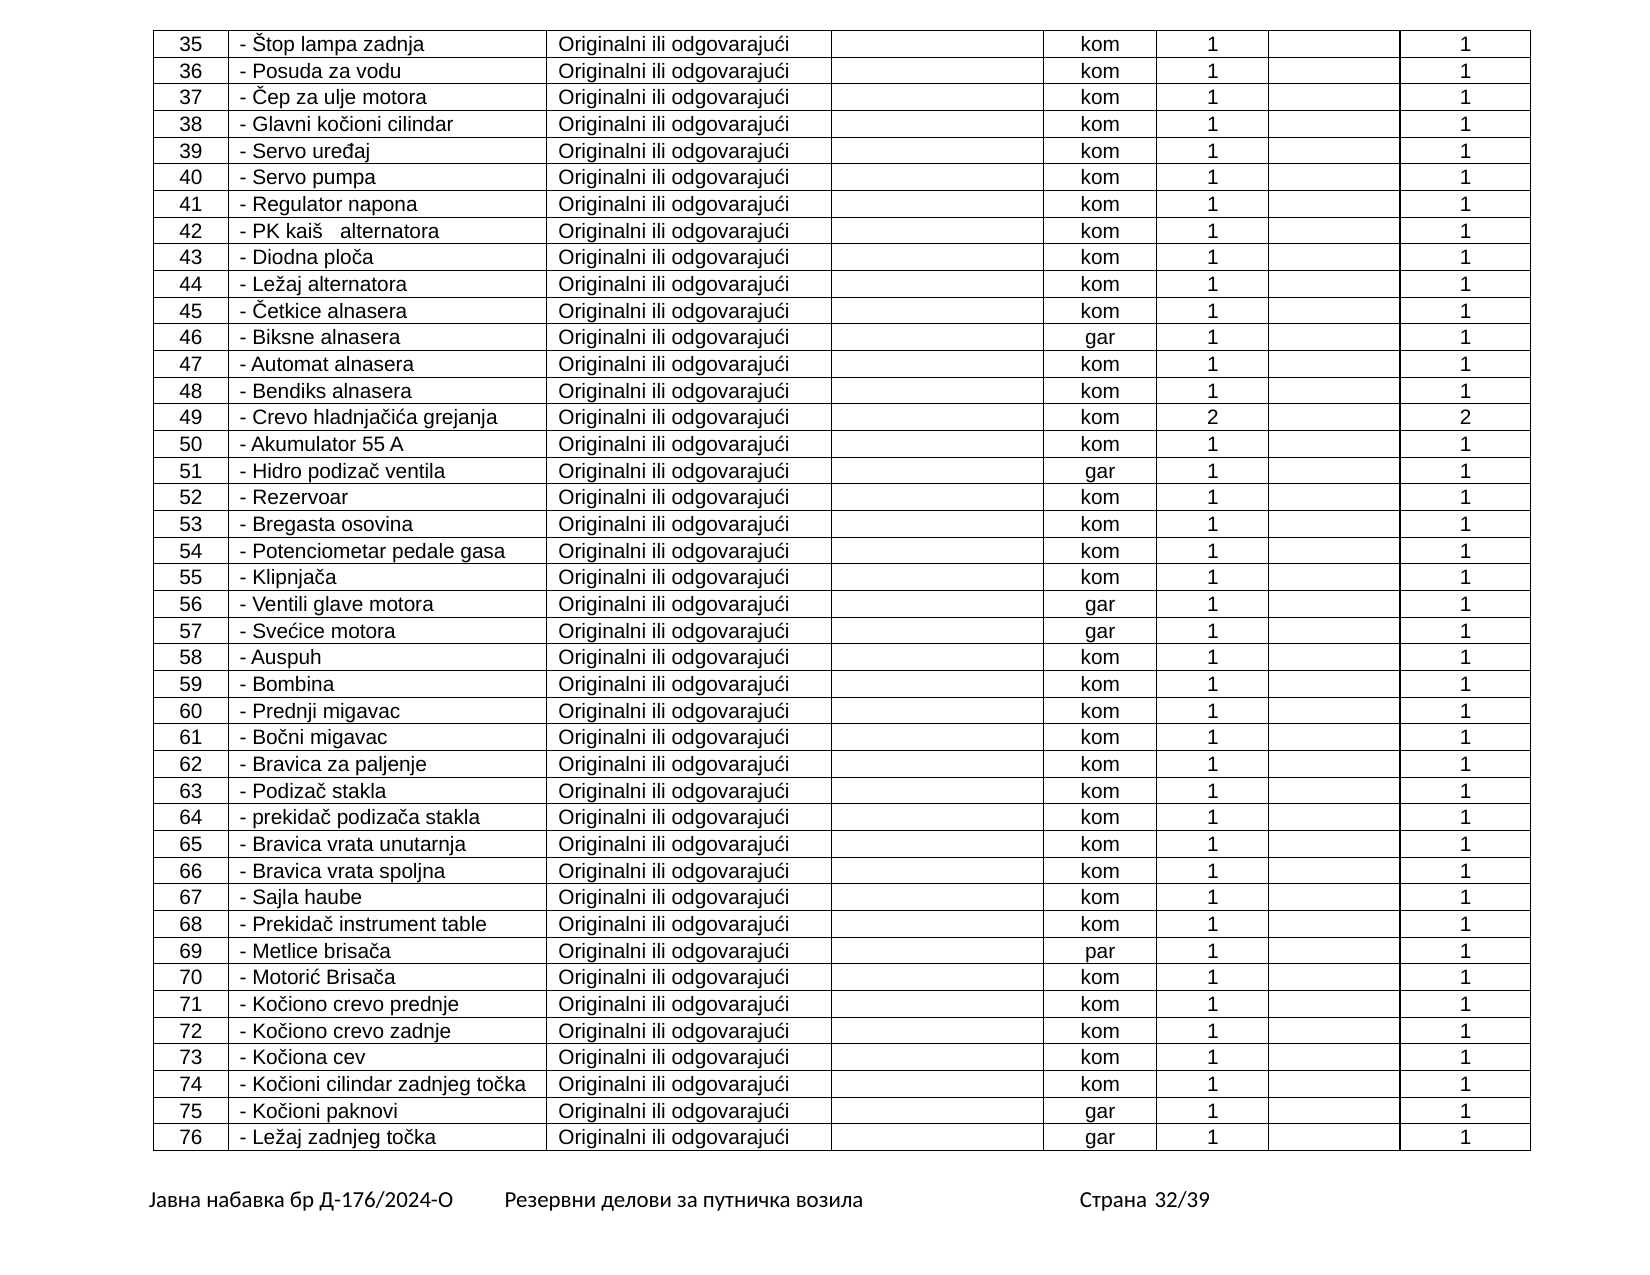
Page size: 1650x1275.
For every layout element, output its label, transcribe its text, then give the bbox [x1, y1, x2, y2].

table_cell 1 [1401, 31, 1530, 57]
table_cell - Bravica vrata unutarnja [229, 831, 546, 857]
table_cell 1 [1401, 964, 1530, 990]
table_cell 1 [1401, 1044, 1530, 1070]
table_cell kom [1044, 431, 1156, 457]
table_cell 47 [154, 351, 228, 377]
table_cell 38 [154, 111, 228, 137]
table_cell [1269, 1044, 1399, 1070]
table_cell kom [1044, 271, 1156, 297]
table_cell [1269, 698, 1399, 723]
table_cell 1 [1401, 324, 1530, 350]
table_cell kom [1044, 751, 1156, 777]
table_cell [1269, 138, 1399, 163]
table_cell kom [1044, 671, 1156, 697]
table_cell Originalni ili odgovarajući [547, 591, 831, 617]
table_cell 1 [1157, 298, 1268, 323]
table_cell 1 [1157, 564, 1268, 590]
table_cell [832, 671, 1043, 697]
table_cell 1 [1157, 1018, 1268, 1043]
table_cell [832, 991, 1043, 1017]
table_cell 1 [1401, 1098, 1530, 1123]
table_cell 45 [154, 298, 228, 323]
table_cell Originalni ili odgovarajući [547, 378, 831, 403]
table_cell 1 [1401, 84, 1530, 110]
table_cell kom [1044, 378, 1156, 403]
table_cell 1 [1401, 298, 1530, 323]
table_cell 1 [1401, 1071, 1530, 1097]
table_cell kom [1044, 58, 1156, 83]
table_cell [1269, 191, 1399, 217]
table_cell Originalni ili odgovarajući [547, 404, 831, 430]
table_cell 54 [154, 538, 228, 563]
table_cell 51 [154, 458, 228, 483]
table_cell - Servo uređaj [229, 138, 546, 163]
table_cell [1269, 751, 1399, 777]
table_cell - Akumulator 55 A [229, 431, 546, 457]
table_cell 68 [154, 911, 228, 937]
table_cell 60 [154, 698, 228, 723]
table_cell 40 [154, 164, 228, 190]
table_cell [1269, 938, 1399, 963]
table_cell Originalni ili odgovarajući [547, 1098, 831, 1123]
table_cell - Ležaj zadnjeg točka [229, 1124, 546, 1150]
table_cell 62 [154, 751, 228, 777]
table_cell Originalni ili odgovarajući [547, 938, 831, 963]
table_cell 1 [1401, 351, 1530, 377]
table_cell kom [1044, 724, 1156, 750]
table_cell [1269, 164, 1399, 190]
table_cell Originalni ili odgovarajući [547, 698, 831, 723]
table_cell kom [1044, 644, 1156, 670]
table_cell - Posuda za vodu [229, 58, 546, 83]
table_cell 1 [1401, 191, 1530, 217]
table_cell - Podizač stakla [229, 778, 546, 803]
table_cell 50 [154, 431, 228, 457]
table_cell [1269, 351, 1399, 377]
table_cell 1 [1401, 911, 1530, 937]
table_cell 1 [1157, 271, 1268, 297]
table_cell kom [1044, 538, 1156, 563]
table_cell 1 [1401, 751, 1530, 777]
table_cell [832, 804, 1043, 830]
table_cell 42 [154, 218, 228, 243]
table_cell - Bombina [229, 671, 546, 697]
table_cell 1 [1157, 964, 1268, 990]
table_cell [832, 1071, 1043, 1097]
table_cell kom [1044, 111, 1156, 137]
table_cell gar [1044, 1124, 1156, 1150]
table_cell [832, 831, 1043, 857]
table_cell 1 [1157, 1098, 1268, 1123]
table_cell 64 [154, 804, 228, 830]
table_cell 1 [1157, 1124, 1268, 1150]
table_cell Originalni ili odgovarajući [547, 431, 831, 457]
table_cell [832, 511, 1043, 537]
table_cell [1269, 458, 1399, 483]
table_cell - Potenciometar pedale gasa [229, 538, 546, 563]
table_cell [832, 431, 1043, 457]
table_cell - PK kaiš alternatora [229, 218, 546, 243]
table_cell par [1044, 938, 1156, 963]
table_cell 1 [1157, 138, 1268, 163]
table_cell Originalni ili odgovarajući [547, 351, 831, 377]
table_cell [1269, 911, 1399, 937]
table_cell - Prekidač instrument table [229, 911, 546, 937]
table_cell 57 [154, 618, 228, 643]
table_cell 46 [154, 324, 228, 350]
table_cell Originalni ili odgovarajući [547, 298, 831, 323]
table_cell - Bočni migavac [229, 724, 546, 750]
table_cell [1269, 671, 1399, 697]
table_cell 1 [1157, 591, 1268, 617]
table_cell [1269, 964, 1399, 990]
table_cell kom [1044, 298, 1156, 323]
table_cell [1269, 1018, 1399, 1043]
table_cell 1 [1401, 484, 1530, 510]
table_cell Originalni ili odgovarajući [547, 618, 831, 643]
table_cell gar [1044, 458, 1156, 483]
table_cell - Diodna ploča [229, 244, 546, 270]
table_cell kom [1044, 244, 1156, 270]
table_cell [832, 644, 1043, 670]
table_cell kom [1044, 164, 1156, 190]
table_cell kom [1044, 778, 1156, 803]
table_cell [1269, 564, 1399, 590]
table_cell 1 [1401, 698, 1530, 723]
table_cell kom [1044, 858, 1156, 883]
table_cell [1269, 884, 1399, 910]
table_cell - Automat alnasera [229, 351, 546, 377]
table_cell 1 [1157, 698, 1268, 723]
table_cell - Četkice alnasera [229, 298, 546, 323]
table_cell - Auspuh [229, 644, 546, 670]
table_cell 1 [1401, 618, 1530, 643]
table_cell 1 [1157, 431, 1268, 457]
table_cell kom [1044, 991, 1156, 1017]
table_cell 1 [1157, 351, 1268, 377]
table_cell [832, 1124, 1043, 1150]
table_cell 1 [1157, 31, 1268, 57]
table_cell [832, 1098, 1043, 1123]
table_cell [1269, 484, 1399, 510]
table_cell 1 [1157, 218, 1268, 243]
table_cell - Kočiona cev [229, 1044, 546, 1070]
table_cell 52 [154, 484, 228, 510]
table_cell Originalni ili odgovarajući [547, 671, 831, 697]
table_cell kom [1044, 191, 1156, 217]
table_cell [832, 884, 1043, 910]
table_cell 41 [154, 191, 228, 217]
table_cell Originalni ili odgovarajući [547, 1018, 831, 1043]
table_cell [832, 964, 1043, 990]
table_cell 1 [1157, 858, 1268, 883]
table_cell 53 [154, 511, 228, 537]
table_cell Originalni ili odgovarajući [547, 751, 831, 777]
table_cell kom [1044, 911, 1156, 937]
table_cell [832, 564, 1043, 590]
table_cell Originalni ili odgovarajući [547, 511, 831, 537]
table_cell [832, 138, 1043, 163]
table_cell 1 [1157, 804, 1268, 830]
table_cell - Čep za ulje motora [229, 84, 546, 110]
table_cell - Bendiks alnasera [229, 378, 546, 403]
table_cell 1 [1157, 191, 1268, 217]
table_cell gar [1044, 324, 1156, 350]
table_cell [1269, 831, 1399, 857]
table_cell 59 [154, 671, 228, 697]
table_cell [1269, 591, 1399, 617]
table_cell 65 [154, 831, 228, 857]
table_cell kom [1044, 404, 1156, 430]
table_cell 58 [154, 644, 228, 670]
table_cell - Motorić Brisača [229, 964, 546, 990]
table_cell - Metlice brisača [229, 938, 546, 963]
table_cell Originalni ili odgovarajući [547, 218, 831, 243]
table_cell 44 [154, 271, 228, 297]
table_cell [832, 111, 1043, 137]
table_cell [1269, 31, 1399, 57]
table_cell Originalni ili odgovarajući [547, 884, 831, 910]
table_cell kom [1044, 884, 1156, 910]
table_cell 1 [1157, 778, 1268, 803]
table_cell [832, 378, 1043, 403]
table_cell [832, 938, 1043, 963]
table_cell 1 [1157, 58, 1268, 83]
table_cell [832, 244, 1043, 270]
table_cell kom [1044, 484, 1156, 510]
table_cell 1 [1157, 751, 1268, 777]
table_cell 55 [154, 564, 228, 590]
table_cell [1269, 538, 1399, 563]
table_cell kom [1044, 831, 1156, 857]
table_cell 35 [154, 31, 228, 57]
table_cell kom [1044, 351, 1156, 377]
table_cell 1 [1401, 458, 1530, 483]
table_cell 48 [154, 378, 228, 403]
table_cell [832, 271, 1043, 297]
table_cell kom [1044, 564, 1156, 590]
table_cell kom [1044, 138, 1156, 163]
table_cell 1 [1401, 991, 1530, 1017]
table_cell Originalni ili odgovarajući [547, 138, 831, 163]
table_cell - Glavni kočioni cilindar [229, 111, 546, 137]
table_cell 70 [154, 964, 228, 990]
table_cell Originalni ili odgovarajući [547, 1071, 831, 1097]
table_cell 2 [1401, 404, 1530, 430]
table_cell 1 [1157, 84, 1268, 110]
table_cell [1269, 218, 1399, 243]
table_cell 1 [1401, 58, 1530, 83]
table_cell Originalni ili odgovarajući [547, 324, 831, 350]
table_cell Originalni ili odgovarajući [547, 164, 831, 190]
table_cell Originalni ili odgovarajući [547, 911, 831, 937]
table_cell 1 [1401, 244, 1530, 270]
table_cell 1 [1157, 111, 1268, 137]
table_cell [832, 58, 1043, 83]
table_cell kom [1044, 1044, 1156, 1070]
table_cell 1 [1401, 671, 1530, 697]
table_cell - Bravica za paljenje [229, 751, 546, 777]
table_cell 1 [1157, 538, 1268, 563]
table_cell 1 [1157, 884, 1268, 910]
table_cell Originalni ili odgovarajući [547, 271, 831, 297]
table_cell - Ventili glave motora [229, 591, 546, 617]
table_cell 1 [1401, 378, 1530, 403]
table_cell kom [1044, 804, 1156, 830]
table_cell [1269, 111, 1399, 137]
table_cell [832, 324, 1043, 350]
table_cell 69 [154, 938, 228, 963]
table_cell [832, 1018, 1043, 1043]
table_cell 1 [1401, 644, 1530, 670]
table_cell 37 [154, 84, 228, 110]
table_cell 49 [154, 404, 228, 430]
table_cell 1 [1157, 938, 1268, 963]
table_cell [832, 31, 1043, 57]
table_cell [1269, 858, 1399, 883]
table_cell [832, 724, 1043, 750]
table_cell 1 [1401, 564, 1530, 590]
table_cell [1269, 271, 1399, 297]
table_cell 72 [154, 1018, 228, 1043]
table_cell 1 [1157, 244, 1268, 270]
table_cell [832, 858, 1043, 883]
table_cell kom [1044, 1018, 1156, 1043]
table_cell [1269, 644, 1399, 670]
table_cell 1 [1157, 1071, 1268, 1097]
table_cell Originalni ili odgovarajući [547, 244, 831, 270]
table_cell Originalni ili odgovarajući [547, 778, 831, 803]
table_cell 1 [1157, 991, 1268, 1017]
table_cell - Rezervoar [229, 484, 546, 510]
table_cell Originalni ili odgovarajući [547, 644, 831, 670]
table_cell Originalni ili odgovarajući [547, 724, 831, 750]
table_cell kom [1044, 84, 1156, 110]
table_cell 1 [1401, 511, 1530, 537]
table_cell 1 [1157, 164, 1268, 190]
table_cell 1 [1401, 271, 1530, 297]
table_cell [832, 751, 1043, 777]
table_cell gar [1044, 1098, 1156, 1123]
table_cell gar [1044, 618, 1156, 643]
table_cell [1269, 511, 1399, 537]
table_cell kom [1044, 31, 1156, 57]
table_cell [1269, 804, 1399, 830]
table_cell kom [1044, 1071, 1156, 1097]
table_cell [832, 778, 1043, 803]
table_cell - Bravica vrata spoljna [229, 858, 546, 883]
table_cell [1269, 1098, 1399, 1123]
table_cell 1 [1401, 778, 1530, 803]
table_cell 73 [154, 1044, 228, 1070]
table_cell [1269, 58, 1399, 83]
table_cell Originalni ili odgovarajući [547, 458, 831, 483]
table_cell 1 [1401, 164, 1530, 190]
table_cell 1 [1401, 724, 1530, 750]
table_cell [1269, 244, 1399, 270]
table_cell [832, 1044, 1043, 1070]
table_cell 1 [1157, 724, 1268, 750]
table_cell [1269, 1124, 1399, 1150]
table_cell 67 [154, 884, 228, 910]
table_cell Originalni ili odgovarajući [547, 111, 831, 137]
table_cell [832, 458, 1043, 483]
table_cell 1 [1401, 804, 1530, 830]
table_cell 1 [1401, 111, 1530, 137]
table_cell 2 [1157, 404, 1268, 430]
table_cell 75 [154, 1098, 228, 1123]
table_cell 1 [1401, 831, 1530, 857]
table_cell kom [1044, 511, 1156, 537]
table_cell [832, 191, 1043, 217]
table_cell 1 [1157, 618, 1268, 643]
table_cell [832, 298, 1043, 323]
table_cell 74 [154, 1071, 228, 1097]
table_cell 56 [154, 591, 228, 617]
table_cell 1 [1157, 831, 1268, 857]
table_cell 36 [154, 58, 228, 83]
table_cell Originalni ili odgovarajući [547, 538, 831, 563]
table_cell [1269, 431, 1399, 457]
table_cell - Servo pumpa [229, 164, 546, 190]
table_cell - Crevo hladnjačića grejanja [229, 404, 546, 430]
table_cell - Bregasta osovina [229, 511, 546, 537]
table_cell - Ležaj alternatora [229, 271, 546, 297]
table_cell 1 [1157, 378, 1268, 403]
table_cell Originalni ili odgovarajući [547, 964, 831, 990]
table_cell - Hidro podizač ventila [229, 458, 546, 483]
table_cell [832, 404, 1043, 430]
table_cell Originalni ili odgovarajući [547, 991, 831, 1017]
table_cell [1269, 991, 1399, 1017]
table_cell [1269, 618, 1399, 643]
table_cell [1269, 84, 1399, 110]
table_cell 1 [1401, 218, 1530, 243]
table_cell Originalni ili odgovarajući [547, 831, 831, 857]
table_cell [832, 164, 1043, 190]
table_cell Originalni ili odgovarajući [547, 564, 831, 590]
table_cell [832, 911, 1043, 937]
table_cell 1 [1401, 1124, 1530, 1150]
table_cell Originalni ili odgovarajući [547, 1044, 831, 1070]
table_cell 1 [1401, 938, 1530, 963]
table_cell [832, 591, 1043, 617]
table_cell 71 [154, 991, 228, 1017]
table_cell Originalni ili odgovarajući [547, 191, 831, 217]
table_cell - Prednji migavac [229, 698, 546, 723]
table_cell 1 [1157, 484, 1268, 510]
table_cell 61 [154, 724, 228, 750]
table_cell [832, 538, 1043, 563]
table_cell [1269, 324, 1399, 350]
table_cell - Kočiono crevo zadnje [229, 1018, 546, 1043]
table_cell - Sajla haube [229, 884, 546, 910]
table_cell [832, 698, 1043, 723]
table_cell - Biksne alnasera [229, 324, 546, 350]
table_cell 39 [154, 138, 228, 163]
table_cell 63 [154, 778, 228, 803]
table_cell - Kočioni paknovi [229, 1098, 546, 1123]
table_cell 1 [1157, 511, 1268, 537]
table_cell 1 [1401, 538, 1530, 563]
table_cell - Kočioni cilindar zadnjeg točka [229, 1071, 546, 1097]
table_cell kom [1044, 698, 1156, 723]
table_cell 1 [1401, 138, 1530, 163]
table_cell [832, 218, 1043, 243]
table_cell [1269, 724, 1399, 750]
table_cell Originalni ili odgovarajući [547, 31, 831, 57]
table_cell [1269, 1071, 1399, 1097]
table_cell 1 [1157, 458, 1268, 483]
table_cell kom [1044, 964, 1156, 990]
table_cell [1269, 298, 1399, 323]
table_cell 1 [1157, 1044, 1268, 1070]
table_cell [1269, 404, 1399, 430]
table_cell Originalni ili odgovarajući [547, 1124, 831, 1150]
table_cell [832, 618, 1043, 643]
table_cell Originalni ili odgovarajući [547, 804, 831, 830]
table_cell Originalni ili odgovarajući [547, 858, 831, 883]
table_cell [832, 484, 1043, 510]
table_cell 43 [154, 244, 228, 270]
table_cell Originalni ili odgovarajući [547, 484, 831, 510]
table_cell - Svećice motora [229, 618, 546, 643]
table_cell - Regulator napona [229, 191, 546, 217]
table_cell 66 [154, 858, 228, 883]
table_cell - Kočiono crevo prednje [229, 991, 546, 1017]
table_cell [832, 351, 1043, 377]
table_cell [1269, 778, 1399, 803]
table_cell Originalni ili odgovarajući [547, 84, 831, 110]
table_cell 1 [1157, 911, 1268, 937]
table_cell Originalni ili odgovarajući [547, 58, 831, 83]
table_cell 1 [1401, 591, 1530, 617]
table_cell 1 [1157, 644, 1268, 670]
table_cell - Klipnjača [229, 564, 546, 590]
table_cell 1 [1401, 884, 1530, 910]
table_cell - Štop lampa zadnja [229, 31, 546, 57]
table_cell [832, 84, 1043, 110]
table_cell 1 [1157, 671, 1268, 697]
table_cell 76 [154, 1124, 228, 1150]
table_cell kom [1044, 218, 1156, 243]
table_cell 1 [1401, 1018, 1530, 1043]
table_cell 1 [1401, 858, 1530, 883]
table_cell 1 [1401, 431, 1530, 457]
table_cell [1269, 378, 1399, 403]
table_cell - prekidač podizača stakla [229, 804, 546, 830]
table_cell 1 [1157, 324, 1268, 350]
table_cell gar [1044, 591, 1156, 617]
